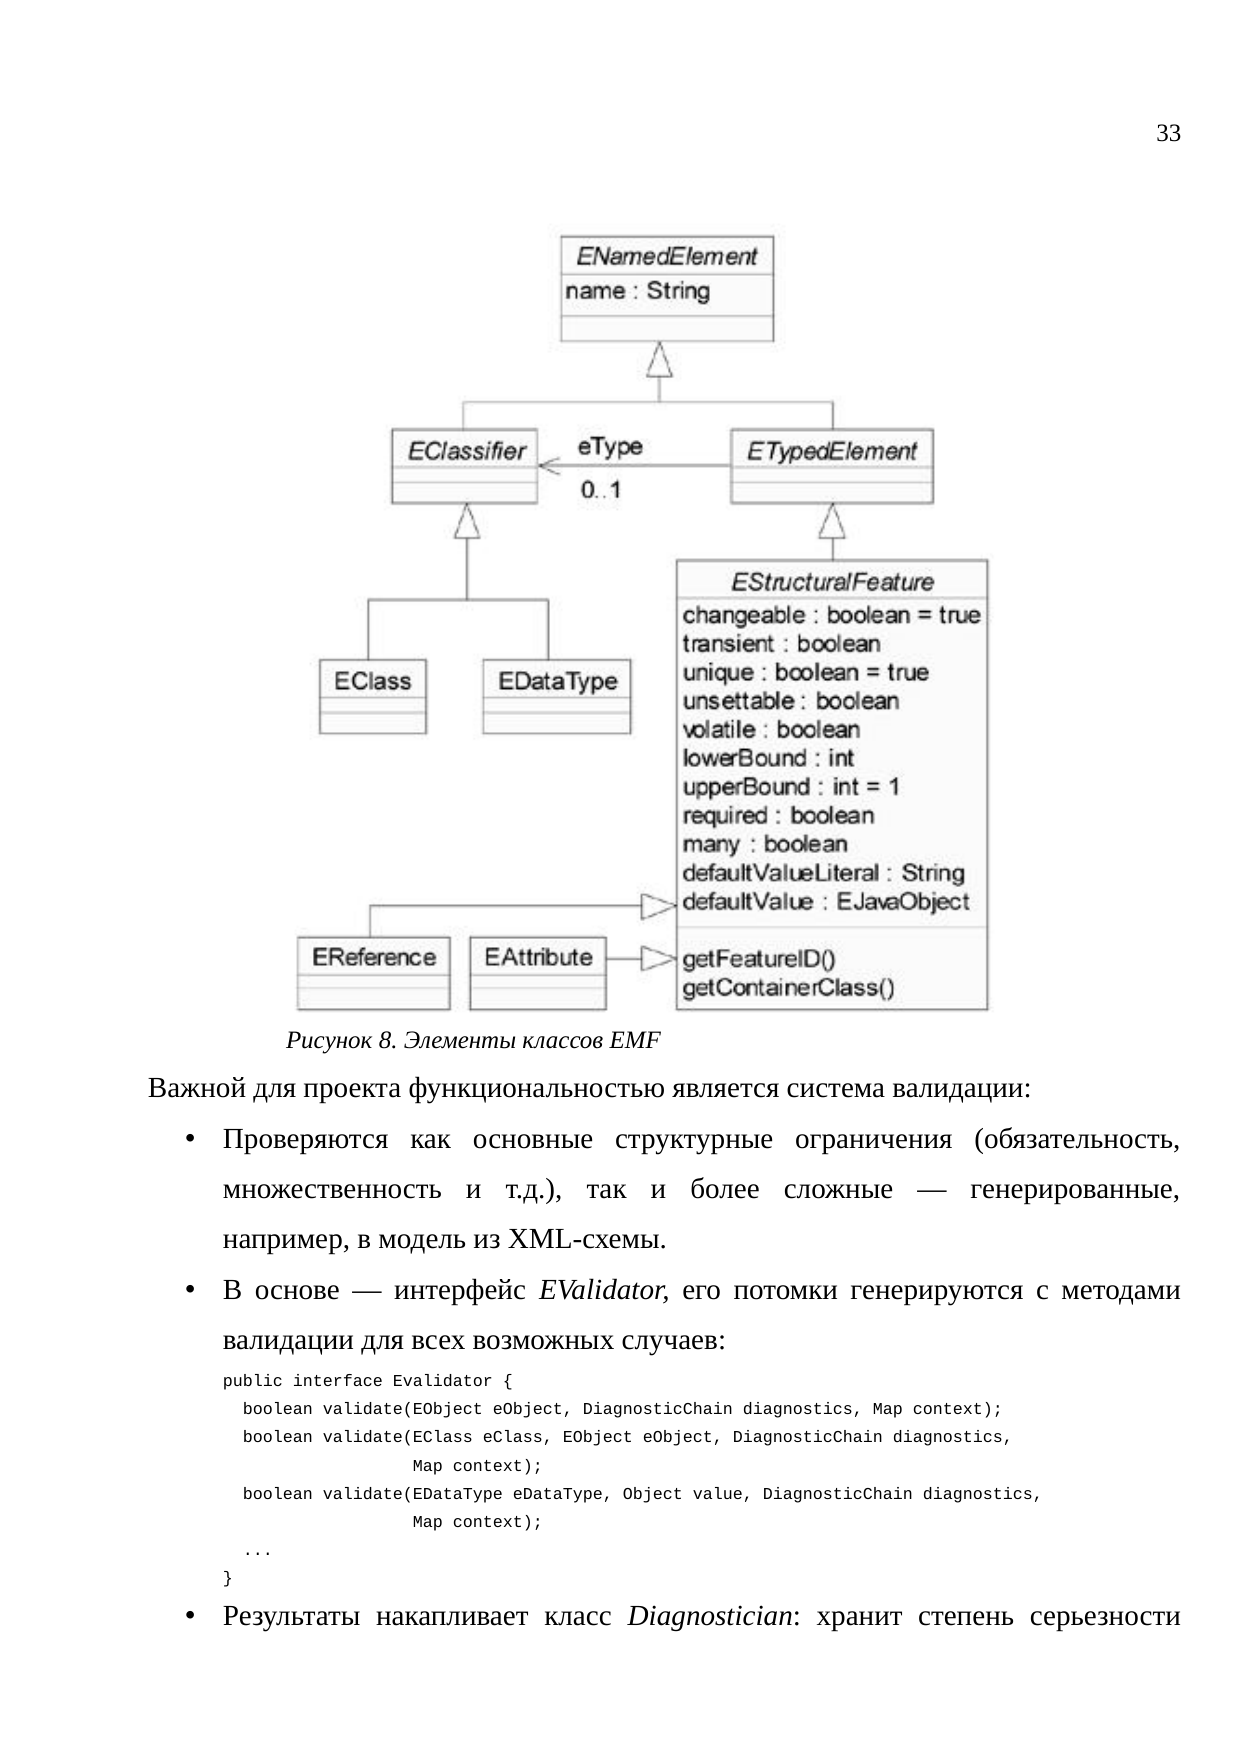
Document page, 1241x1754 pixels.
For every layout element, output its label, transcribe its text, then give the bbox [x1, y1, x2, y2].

list Проверяются как основные структурные ограничения (обязательность, множественность и т.д.), так и более сложные — генерированные, например, в модель из XML-схемы. [185, 1121, 1181, 1255]
list boolean validate(EDataType eDataType, Object value, DiagnosticChain diagnostics, [185, 1485, 1181, 1504]
list В основе — интерфейс EValidator, его потомки генерируются с методами валидации для всех возможных случаев: [185, 1272, 1181, 1356]
list public interface Evalidator { [185, 1372, 1181, 1391]
list boolean validate(EObject eObject, DiagnosticChain diagnostics, Map context); [185, 1401, 1181, 1419]
list } [185, 1570, 1181, 1589]
list Map context); [185, 1514, 1181, 1532]
picture [286, 206, 1009, 1025]
list Map context); [185, 1457, 1181, 1476]
list ... [185, 1542, 1181, 1561]
list Рисунок 8. Элементы классов EMF [286, 1025, 1008, 1054]
list Важной для проекта функциональностью является система валидации: [110, 177, 1181, 1104]
list boolean validate(EClass eClass, EObject eObject, DiagnosticChain diagnostics, [185, 1429, 1181, 1448]
list Результаты накапливает класс Diagnostician: хранит степень серьезности [185, 1598, 1181, 1632]
